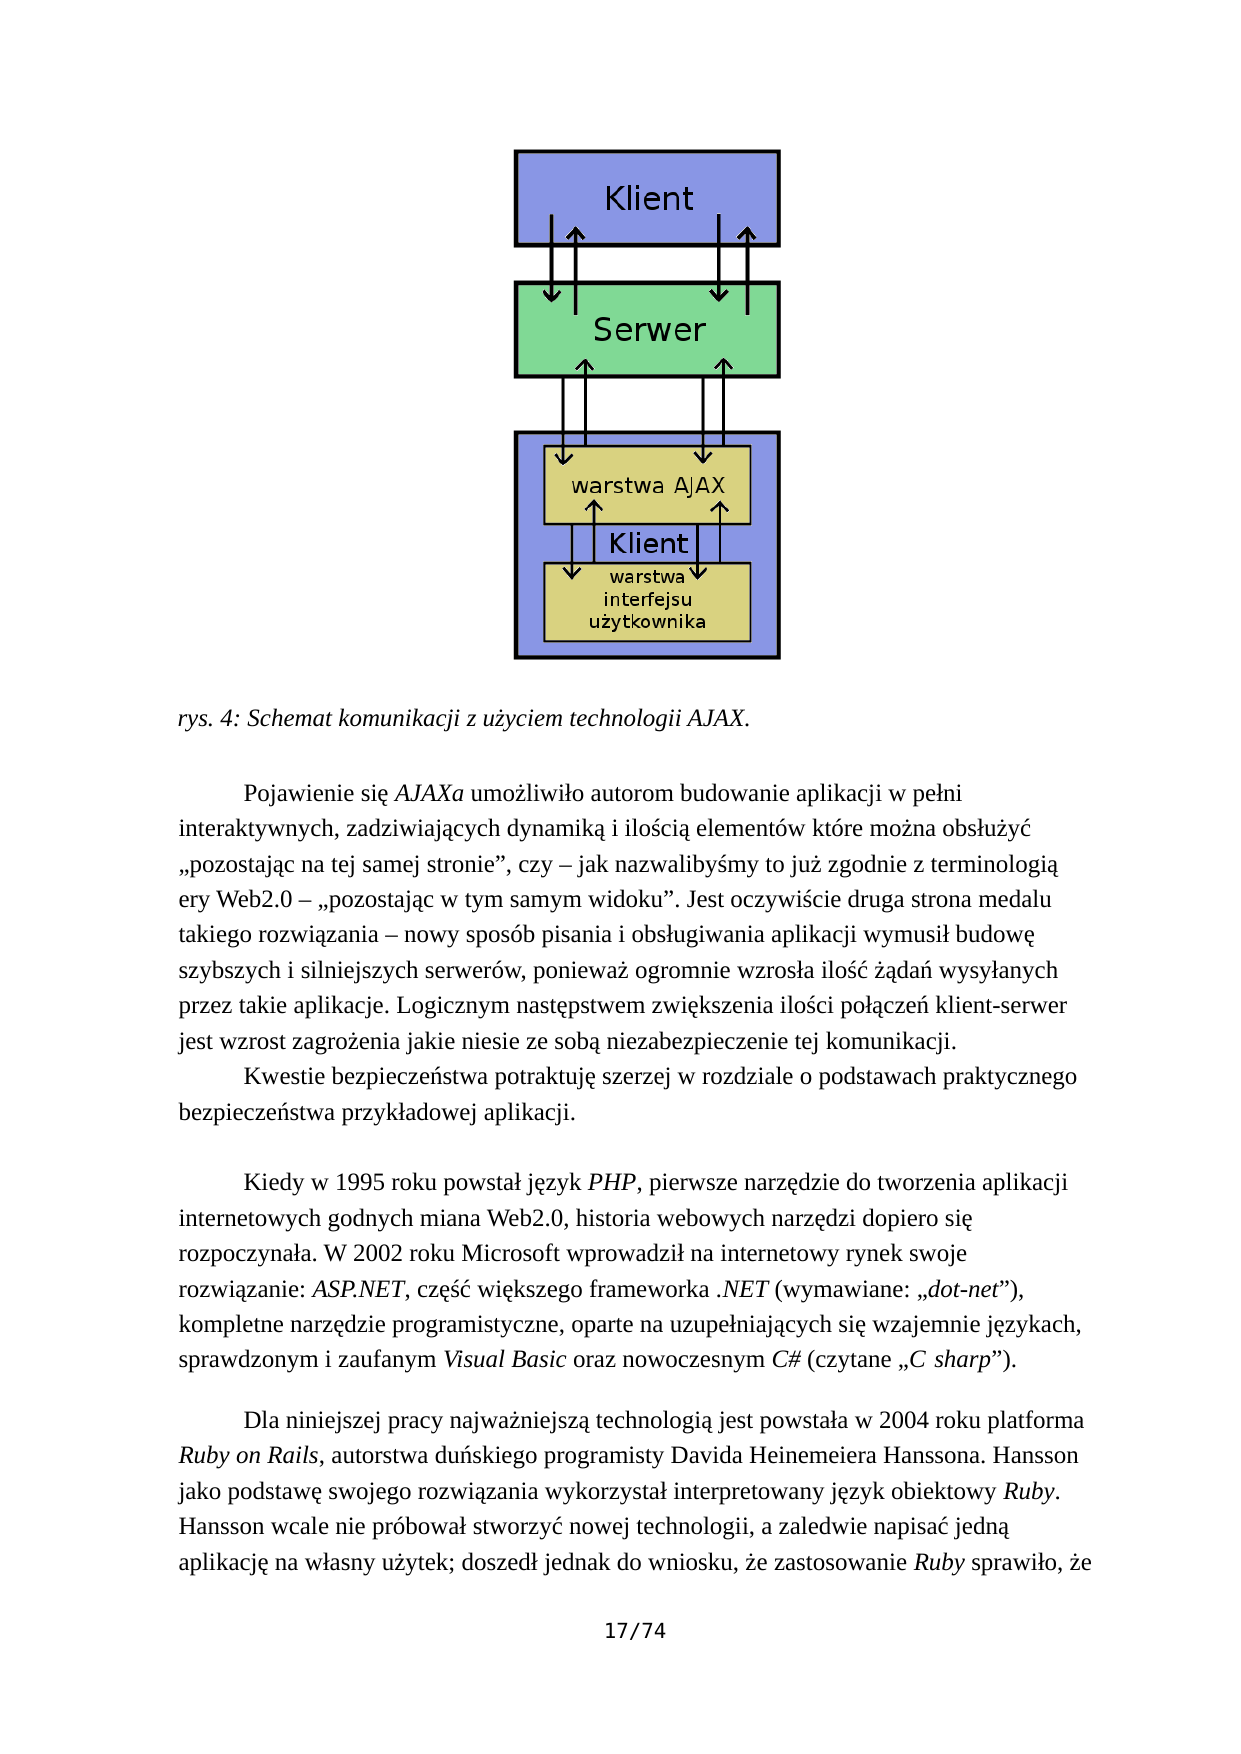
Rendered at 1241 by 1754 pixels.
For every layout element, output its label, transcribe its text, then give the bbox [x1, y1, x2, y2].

text rys. 4: Schemat komunikacji z użyciem technologii AJAX. [177, 703, 1093, 732]
text Kwestie bezpieczeństwa potraktuję szerzej w rozdziale o podstawach praktycznego bezpieczeństwa przykładowej aplikacji. [178, 1056, 1093, 1127]
picture [366, 123, 928, 685]
text Kiedy w 1995 roku powstał język PHP, pierwsze narzędzie do tworzenia aplikacji internetowych godnych miana Web2.0, historia webowych narzędzi dopiero się rozpoczynała. W 2002 roku Microsoft wprowadził na internetowy rynek swoje rozwiązanie: ASP.NET, część większego frameworka .NET (wymawiane: „dot-net”), kompletne narzędzie programistyczne, oparte na uzupełniających się wzajemnie językach, sprawdzonym i zaufanym Visual Basic oraz nowoczesnym C# (czytane „C sharp”). [178, 1162, 1093, 1375]
text Pojawienie się AJAXa umożliwiło autorom budowanie aplikacji w pełni interaktywnych, zadziwiających dynamiką i ilością elementów które można obsłużyć „pozostając na tej samej stronie”, czy – jak nazwalibyśmy to już zgodnie z terminologią ery Web2.0 – „pozostając w tym samym widoku”. Jest oczywiście druga strona medalu takiego rozwiązania – nowy sposób pisania i obsługiwania aplikacji wymusił budowę szybszych i silniejszych serwerów, ponieważ ogromnie wzrosła ilość żądań wysyłanych przez takie aplikacje. Logicznym następstwem zwiększenia ilości połączeń klient-serwer jest wzrost zagrożenia jakie niesie ze sobą niezabezpieczenie tej komunikacji. [178, 773, 1093, 1056]
text Dla niniejszej pracy najważniejszą technologią jest powstała w 2004 roku platforma Ruby on Rails, autorstwa duńskiego programisty Davida Heinemeiera Hanssona. Hansson jako podstawę swojego rozwiązania wykorzystał interpretowany język obiektowy Ruby. Hansson wcale nie próbował stworzyć nowej technologii, a zaledwie napisać jedną aplikację na własny użytek; doszedł jednak do wniosku, że zastosowanie Ruby sprawiło, że [178, 1400, 1093, 1577]
table_header [177, 118, 1093, 691]
